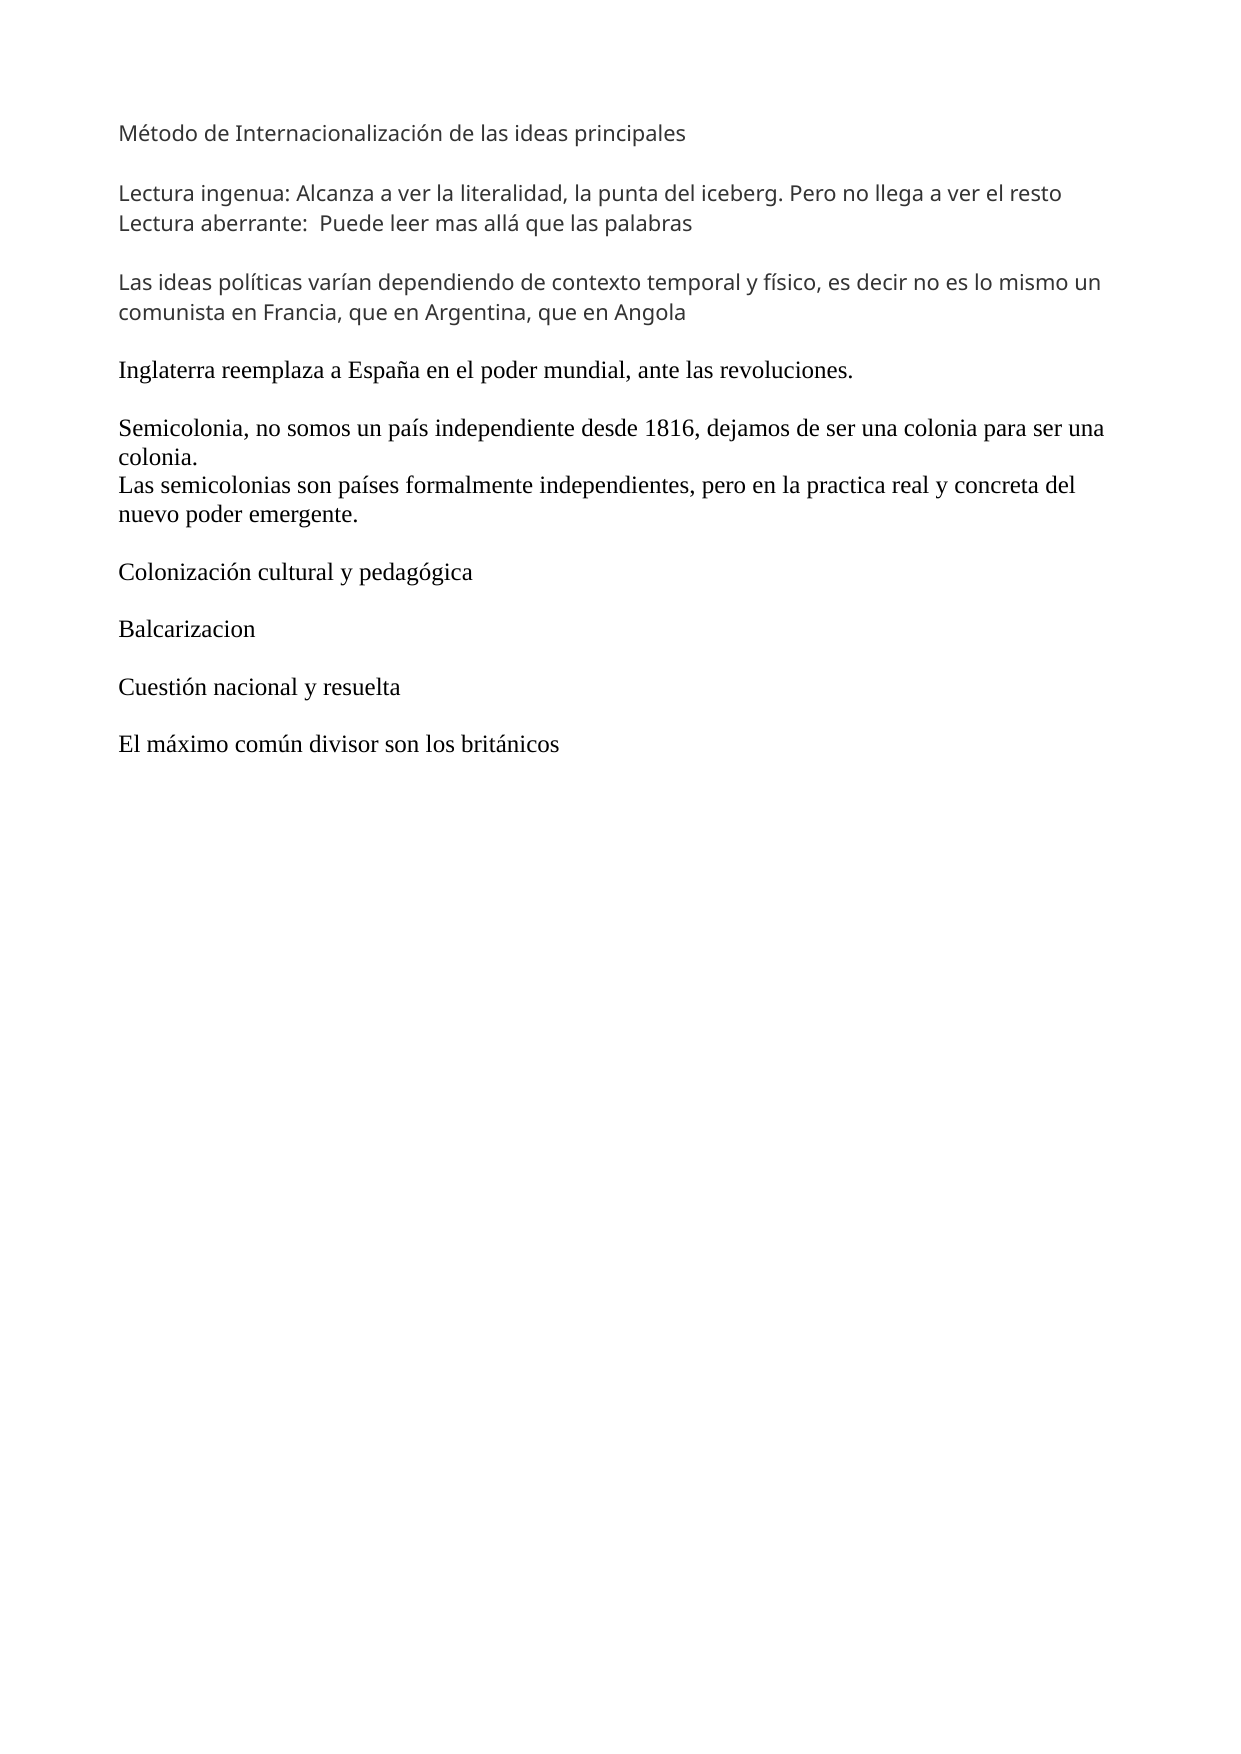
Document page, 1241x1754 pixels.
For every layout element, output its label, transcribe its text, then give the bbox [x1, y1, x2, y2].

text Método de Internacionalización de las ideas principales [118, 118, 1122, 148]
text Cuestión nacional y resuelta [118, 672, 1122, 700]
text Colonización cultural y pedagógica [118, 557, 1122, 585]
text Las semicolonias son países formalmente independientes, pero en la practica real y concreta del nuevo poder emergente. [118, 470, 1122, 528]
text Balcarizacion [118, 614, 1122, 643]
text El máximo común divisor son los británicos [118, 729, 1122, 758]
text Semicolonia, no somos un país independiente desde 1816, dejamos de ser una colonia para ser una colonia. [118, 413, 1122, 470]
text Lectura ingenua: Alcanza a ver la literalidad, la punta del iceberg. Pero no llega a ver el resto [118, 178, 1122, 207]
text Lectura aberrante: Puede leer mas allá que las palabras [118, 207, 1122, 237]
text Las ideas políticas varían dependiendo de contexto temporal y físico, es decir no es lo mismo un comunista en Francia, que en Argentina, que en Angola [118, 267, 1122, 327]
text Inglaterra reemplaza a España en el poder mundial, ante las revoluciones. [118, 355, 1122, 384]
